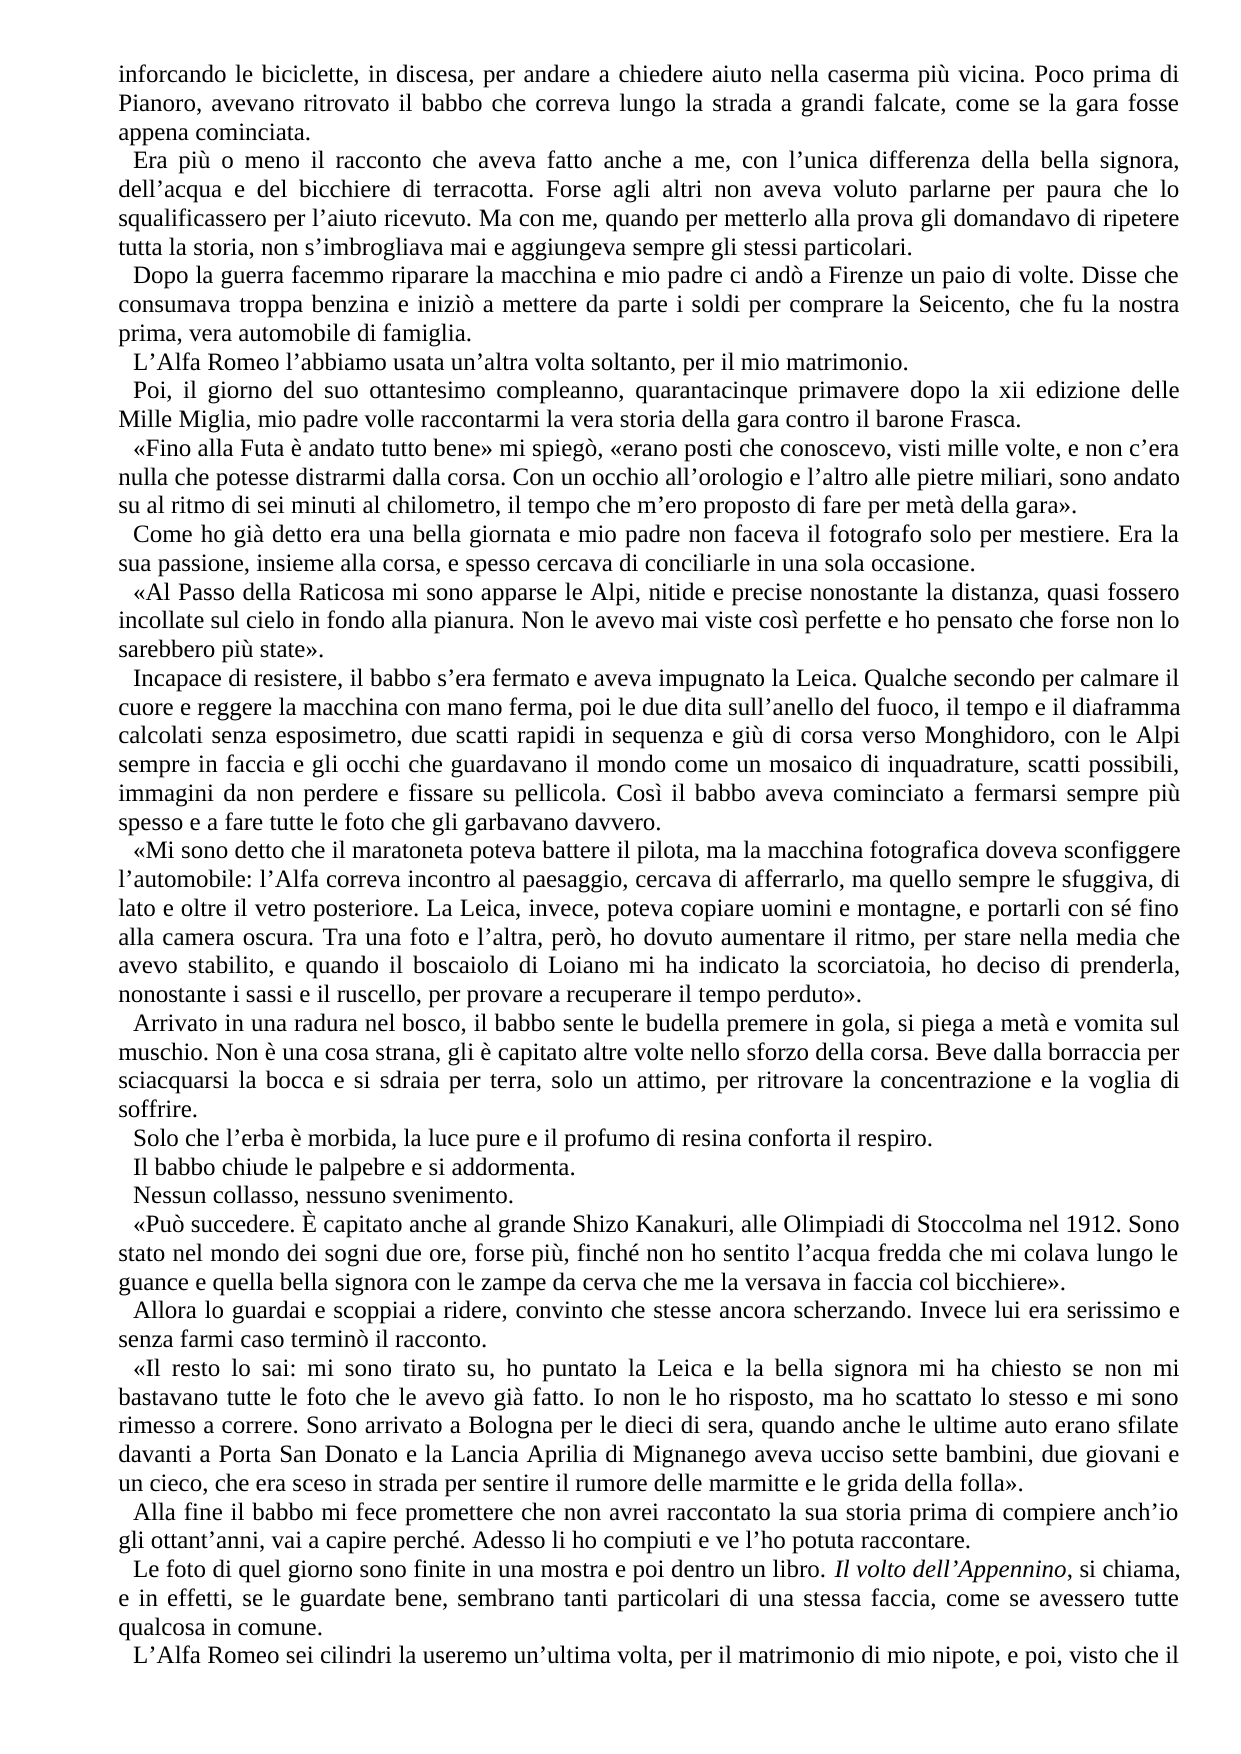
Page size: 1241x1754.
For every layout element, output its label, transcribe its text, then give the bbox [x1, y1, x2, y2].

text Arrivato in una radura nel bosco, il babbo sente le budella premere in gola, si piega a metà e vomita sul muschio. Non è una cosa strana, gli è capitato altre volte nello sforzo della corsa. Beve dalla borraccia per sciacquarsi la bocca e si sdraia per terra, solo un attimo, per ritrovare la concentrazione e la voglia di soffrire. [118, 1008, 1181, 1123]
text «Può succedere. È capitato anche al grande Shizo Kanakuri, alle Olimpiadi di Stoccolma nel 1912. Sono stato nel mondo dei sogni due ore, forse più, finché non ho sentito l’acqua fredda che mi colava lungo le guance e quella bella signora con le zampe da cerva che me la versava in faccia col bicchiere». [118, 1209, 1181, 1295]
text L’Alfa Romeo l’abbiamo usata un’altra volta soltanto, per il mio matrimonio. [118, 347, 1181, 375]
text «Il resto lo sai: mi sono tirato su, ho puntato la Leica e la bella signora mi ha chiesto se non mi bastavano tutte le foto che le avevo già fatto. Io non le ho risposto, ma ho scattato lo stesso e mi sono rimesso a correre. Sono arrivato a Bologna per le dieci di sera, quando anche le ultime auto erano sfilate davanti a Porta San Donato e la Lancia Aprilia di Mignanego aveva ucciso sette bambini, due giovani e un cieco, che era sceso in strada per sentire il rumore delle marmitte e le grida della folla». [118, 1353, 1181, 1497]
text inforcando le biciclette, in discesa, per andare a chiedere aiuto nella caserma più vicina. Poco prima di Pianoro, avevano ritrovato il babbo che correva lungo la strada a grandi falcate, come se la gara fosse appena cominciata. [118, 59, 1181, 145]
text L’Alfa Romeo sei cilindri la useremo un’ultima volta, per il matrimonio di mio nipote, e poi, visto che il [118, 1640, 1181, 1669]
text Dopo la guerra facemmo riparare la macchina e mio padre ci andò a Firenze un paio di volte. Disse che consumava troppa benzina e iniziò a mettere da parte i soldi per comprare la Seicento, che fu la nostra prima, vera automobile di famiglia. [118, 260, 1181, 347]
text «Al Passo della Raticosa mi sono apparse le Alpi, nitide e precise nonostante la distanza, quasi fossero incollate sul cielo in fondo alla pianura. Non le avevo mai viste così perfette e ho pensato che forse non lo sarebbero più state». [118, 577, 1181, 663]
text Il babbo chiude le palpebre e si addormenta. [118, 1152, 1181, 1180]
text Solo che l’erba è morbida, la luce pure e il profumo di resina conforta il respiro. [118, 1123, 1181, 1152]
text «Mi sono detto che il maratoneta poteva battere il pilota, ma la macchina fotografica doveva sconfiggere l’automobile: l’Alfa correva incontro al paesaggio, cercava di afferrarlo, ma quello sempre le sfuggiva, di lato e oltre il vetro posteriore. La Leica, invece, poteva copiare uomini e montagne, e portarli con sé fino alla camera oscura. Tra una foto e l’altra, però, ho dovuto aumentare il ritmo, per stare nella media che avevo stabilito, e quando il boscaiolo di Loiano mi ha indicato la scorciatoia, ho deciso di prenderla, nonostante i sassi e il ruscello, per provare a recuperare il tempo perduto». [118, 835, 1181, 1008]
text Alla fine il babbo mi fece promettere che non avrei raccontato la sua storia prima di compiere anch’io gli ottant’anni, vai a capire perché. Adesso li ho compiuti e ve l’ho potuta raccontare. [118, 1497, 1181, 1554]
text Incapace di resistere, il babbo s’era fermato e aveva impugnato la Leica. Qualche secondo per calmare il cuore e reggere la macchina con mano ferma, poi le due dita sull’anello del fuoco, il tempo e il diaframma calcolati senza esposimetro, due scatti rapidi in sequenza e giù di corsa verso Monghidoro, con le Alpi sempre in faccia e gli occhi che guardavano il mondo come un mosaico di inquadrature, scatti possibili, immagini da non perdere e fissare su pellicola. Così il babbo aveva cominciato a fermarsi sempre più spesso e a fare tutte le foto che gli garbavano davvero. [118, 663, 1181, 835]
text Poi, il giorno del suo ottantesimo compleanno, quarantacinque primavere dopo la xii edizione delle Mille Miglia, mio padre volle raccontarmi la vera storia della gara contro il barone Frasca. [118, 375, 1181, 433]
text Era più o meno il racconto che aveva fatto anche a me, con l’unica differenza della bella signora, dell’acqua e del bicchiere di terracotta. Forse agli altri non aveva voluto parlarne per paura che lo squalificassero per l’aiuto ricevuto. Ma con me, quando per metterlo alla prova gli domandavo di ripetere tutta la storia, non s’imbrogliava mai e aggiungeva sempre gli stessi particolari. [118, 145, 1181, 260]
text Allora lo guardai e scoppiai a ridere, convinto che stesse ancora scherzando. Invece lui era serissimo e senza farmi caso terminò il racconto. [118, 1295, 1181, 1353]
text Le foto di quel giorno sono finite in una mostra e poi dentro un libro. Il volto dell’Appennino, si chiama, e in effetti, se le guardate bene, sembrano tanti particolari di una stessa faccia, come se avessero tutte qualcosa in comune. [118, 1554, 1181, 1640]
text Nessun collasso, nessuno svenimento. [118, 1180, 1181, 1209]
text Come ho già detto era una bella giornata e mio padre non faceva il fotografo solo per mestiere. Era la sua passione, insieme alla corsa, e spesso cercava di conciliarle in una sola occasione. [118, 519, 1181, 577]
text «Fino alla Futa è andato tutto bene» mi spiegò, «erano posti che conoscevo, visti mille volte, e non c’era nulla che potesse distrarmi dalla corsa. Con un occhio all’orologio e l’altro alle pietre miliari, sono andato su al ritmo di sei minuti al chilometro, il tempo che m’ero proposto di fare per metà della gara». [118, 433, 1181, 519]
